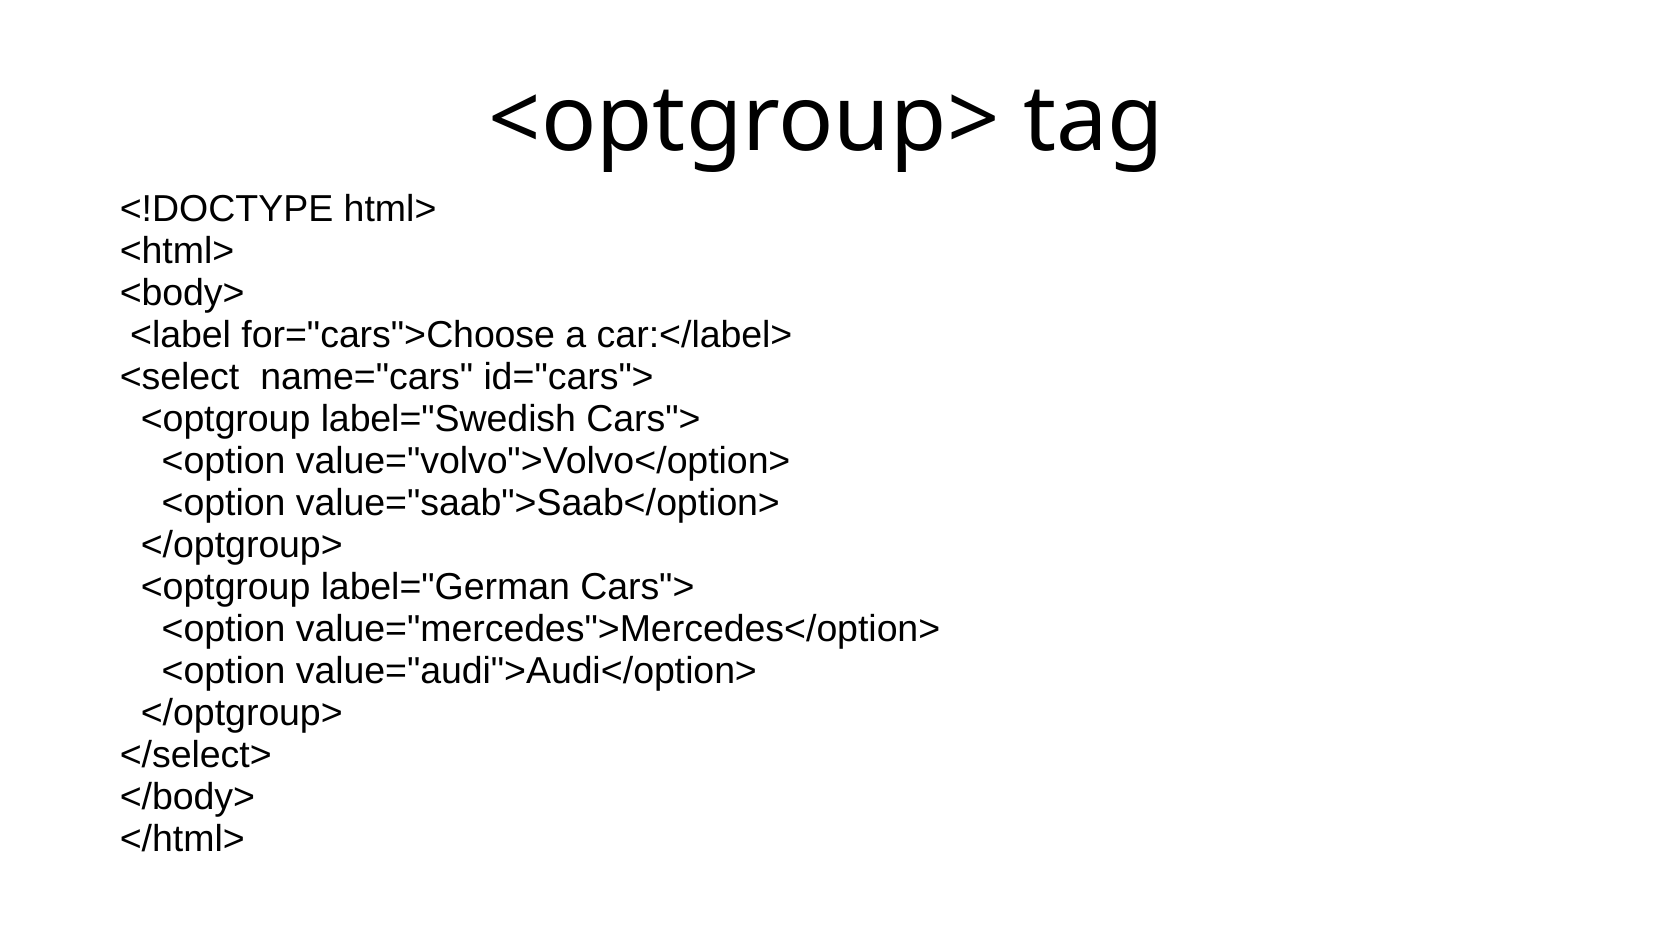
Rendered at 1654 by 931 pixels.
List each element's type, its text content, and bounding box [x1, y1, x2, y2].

text_box <!DOCTYPE html> <html> <body> <label for="cars">Choose a car:</label> <select name="cars" id="cars"> <optgroup label="Swedish Cars"> <option value="volvo">Volvo</option> <option value="saab">Saab</option> </optgroup> <optgroup label="German Cars"> <option value="mercedes">Mercedes</option> <option value="audi">Audi</option> </optgroup> </select> </body> </html> [105, 180, 1531, 867]
title <optgroup> tag [82, 37, 1571, 193]
